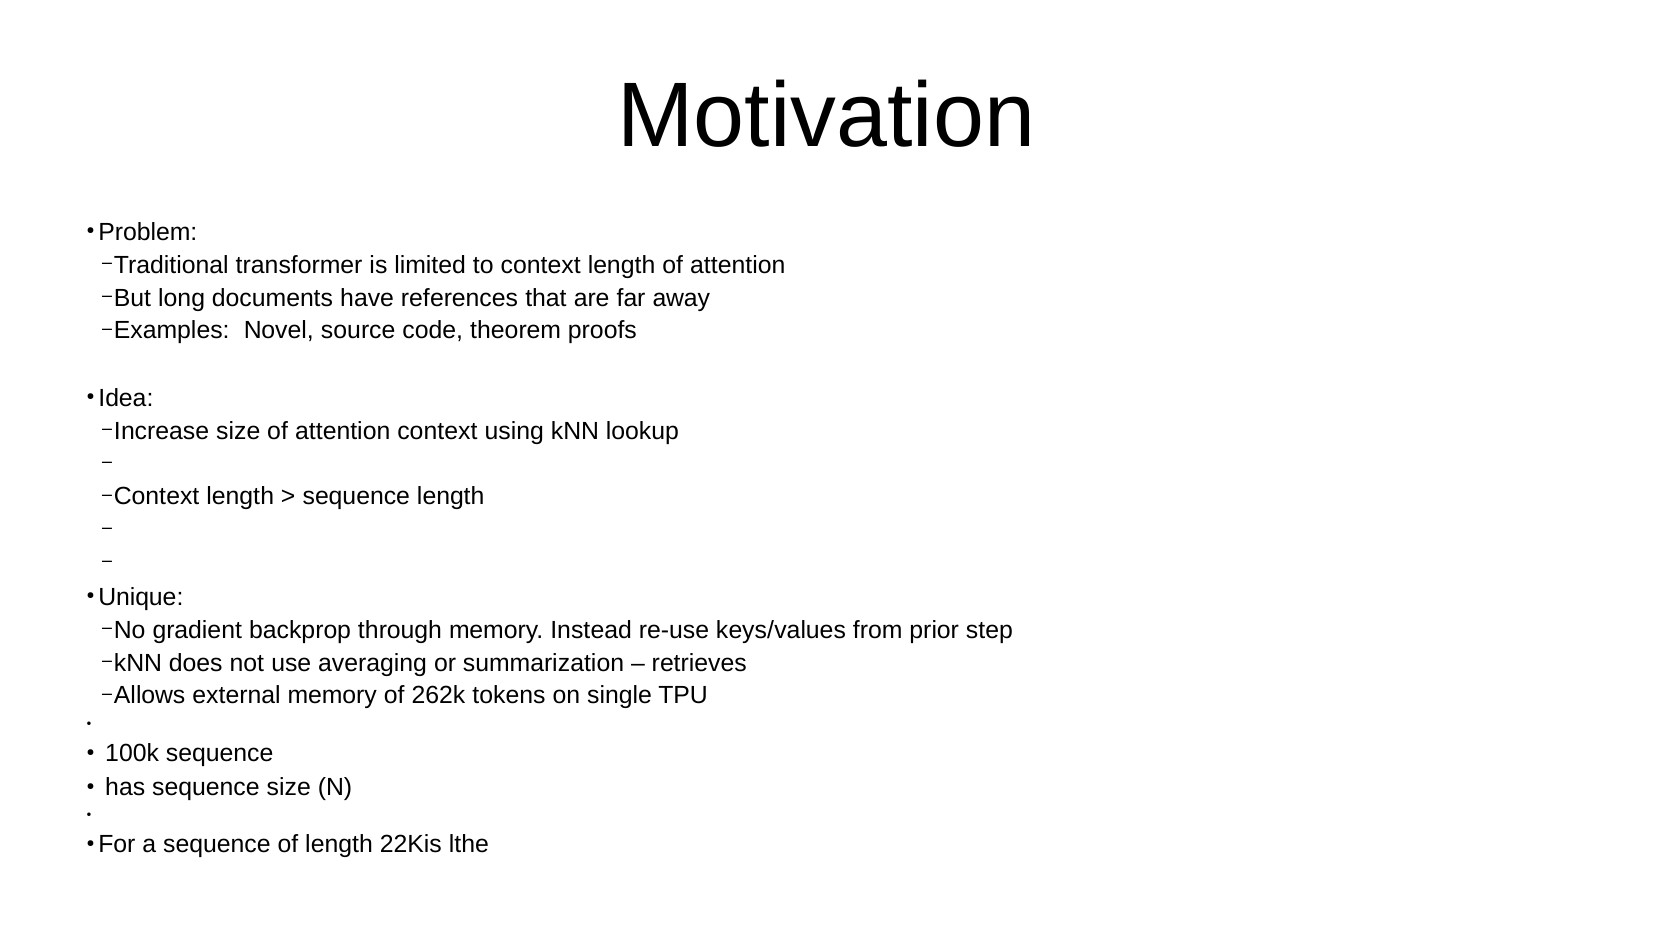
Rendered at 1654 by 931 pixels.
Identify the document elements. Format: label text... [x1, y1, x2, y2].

title Motivation [82, 37, 1571, 193]
list Problem: Traditional transformer is limited to context length of attention But long documents have references that are far away Examples: Novel, source code, theorem proofs Idea: Increase size of attention context using kNN lookup Context length > sequence length Unique: No gradient backprop through memory. Instead re-use keys/values from prior step kNN does not use averaging or summarization – retrieves Allows external memory of 262k tokens on single TPU 100k sequence has sequence size (N) For a sequence of length 22Kis lthe [82, 217, 1571, 863]
